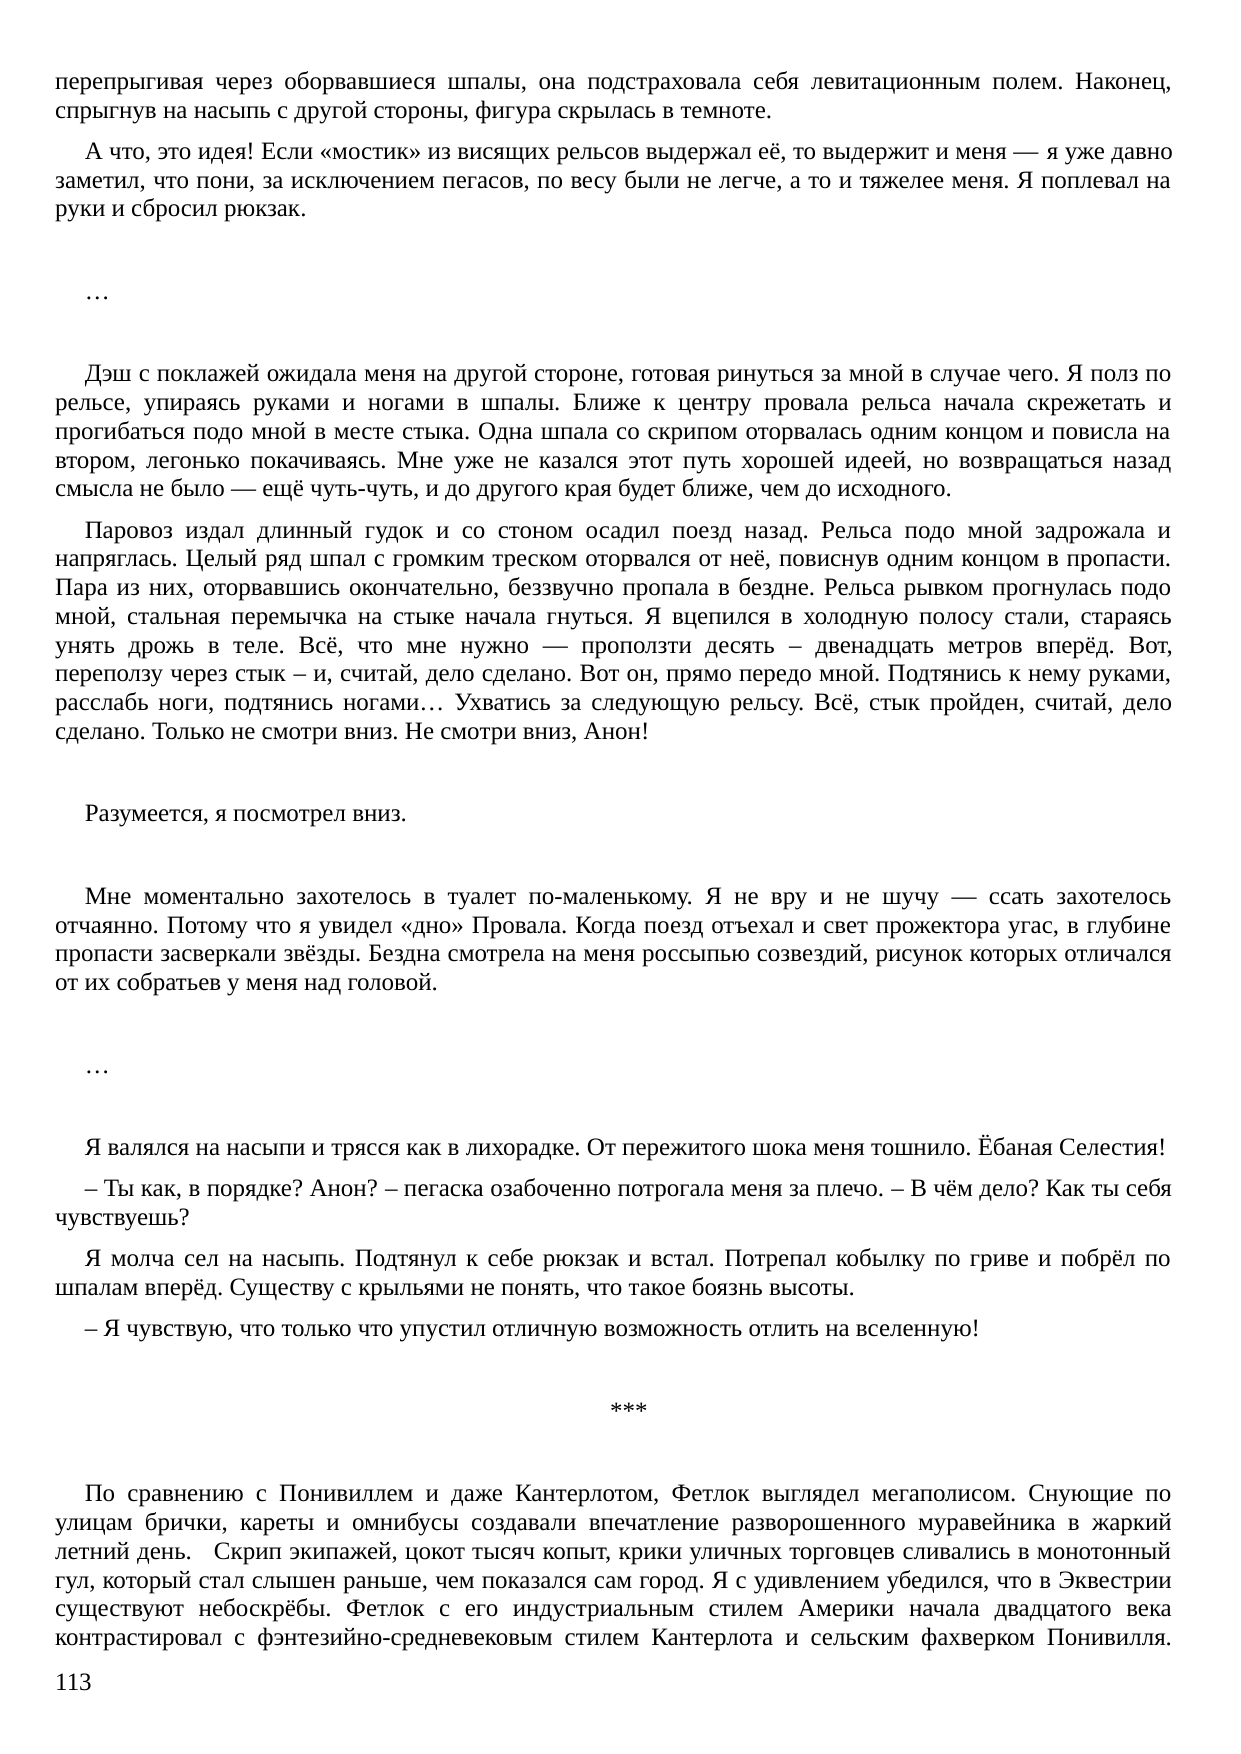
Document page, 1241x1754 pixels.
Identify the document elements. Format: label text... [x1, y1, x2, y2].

text – Ты как, в порядке? Анон? – пегаска озабоченно потрогала меня за плечо. – В чём дело? Как ты себя чувствуешь? [55, 1173, 1173, 1231]
text По сравнению с Понивиллем и даже Кантерлотом, Фетлок выглядел мегаполисом. Снующие по улицам брички, кареты и омнибусы создавали впечатление разворошенного муравейника в жаркий летний день. Скрип экипажей, цокот тысяч копыт, крики уличных торговцев сливались в монотонный гул, который стал слышен раньше, чем показался сам город. Я с удивлением убедился, что в Эквестрии существуют небоскрёбы. Фетлок с его индустриальным стилем Америки начала двадцатого века контрастировал с фэнтезийно-средневековым стилем Кантерлота и сельским фахверком Понивилля. [55, 1478, 1173, 1651]
text Я молча сел на насыпь. Подтянул к себе рюкзак и встал. Потрепал кобылку по гриве и побрёл по шпалам вперёд. Существу с крыльями не понять, что такое боязнь высоты. [55, 1243, 1173, 1301]
text … [55, 1050, 1173, 1078]
text Я валялся на насыпи и трясся как в лихорадке. От пережитого шока меня тошнило. Ёбаная Селестия! [55, 1132, 1173, 1161]
text А что, это идея! Если «мостик» из висящих рельсов выдержал её, то выдержит и меня — я уже давно заметил, что пони, за исключением пегасов, по весу были не легче, а то и тяжелее меня. Я поплевал на руки и сбросил рюкзак. [55, 136, 1173, 222]
text – Я чувствую, что только что упустил отличную возможность отлить на вселенную! [55, 1313, 1173, 1342]
text Паровоз издал длинный гудок и со стоном осадил поезд назад. Рельса подо мной задрожала и напряглась. Целый ряд шпал с громким треском оторвался от неё, повиснув одним концом в пропасти. Пара из них, оторвавшись окончательно, беззвучно пропала в бездне. Рельса рывком прогнулась подо мной, стальная перемычка на стыке начала гнуться. Я вцепился в холодную полосу стали, стараясь унять дрожь в теле. Всё, что мне нужно — проползти десять – двенадцать метров вперёд. Вот, переползу через стык – и, считай, дело сделано. Вот он, прямо передо мной. Подтянись к нему руками, расслабь ноги, подтянись ногами… Ухватись за следующую рельсу. Всё, стык пройден, считай, дело сделано. Только не смотри вниз. Не смотри вниз, Анон! [55, 515, 1173, 745]
text перепрыгивая через оборвавшиеся шпалы, она подстраховала себя левитационным полем. Наконец, спрыгнув на насыпь с другой стороны, фигура скрылась в темноте. [55, 66, 1173, 123]
text Разумеется, я посмотрел вниз. [55, 798, 1173, 827]
text Дэш с поклажей ожидала меня на другой стороне, готовая ринуться за мной в случае чего. Я полз по рельсе, упираясь руками и ногами в шпалы. Ближе к центру провала рельса начала скрежетать и прогибаться подо мной в месте стыка. Одна шпала со скрипом оторвалась одним концом и повисла на втором, легонько покачиваясь. Мне уже не казался этот путь хорошей идеей, но возвращаться назад смысла не было — ещё чуть-чуть, и до другого края будет ближе, чем до исходного. [55, 358, 1173, 502]
text … [55, 276, 1173, 305]
text *** [55, 1396, 1173, 1425]
text Мне моментально захотелось в туалет по-маленькому. Я не вру и не шучу — ссать захотелось отчаянно. Потому что я увидел «дно» Провала. Когда поезд отъехал и свет прожектора угас, в глубине пропасти засверкали звёзды. Бездна смотрела на меня россыпью созвездий, рисунок которых отличался от их собратьев у меня над головой. [55, 881, 1173, 996]
